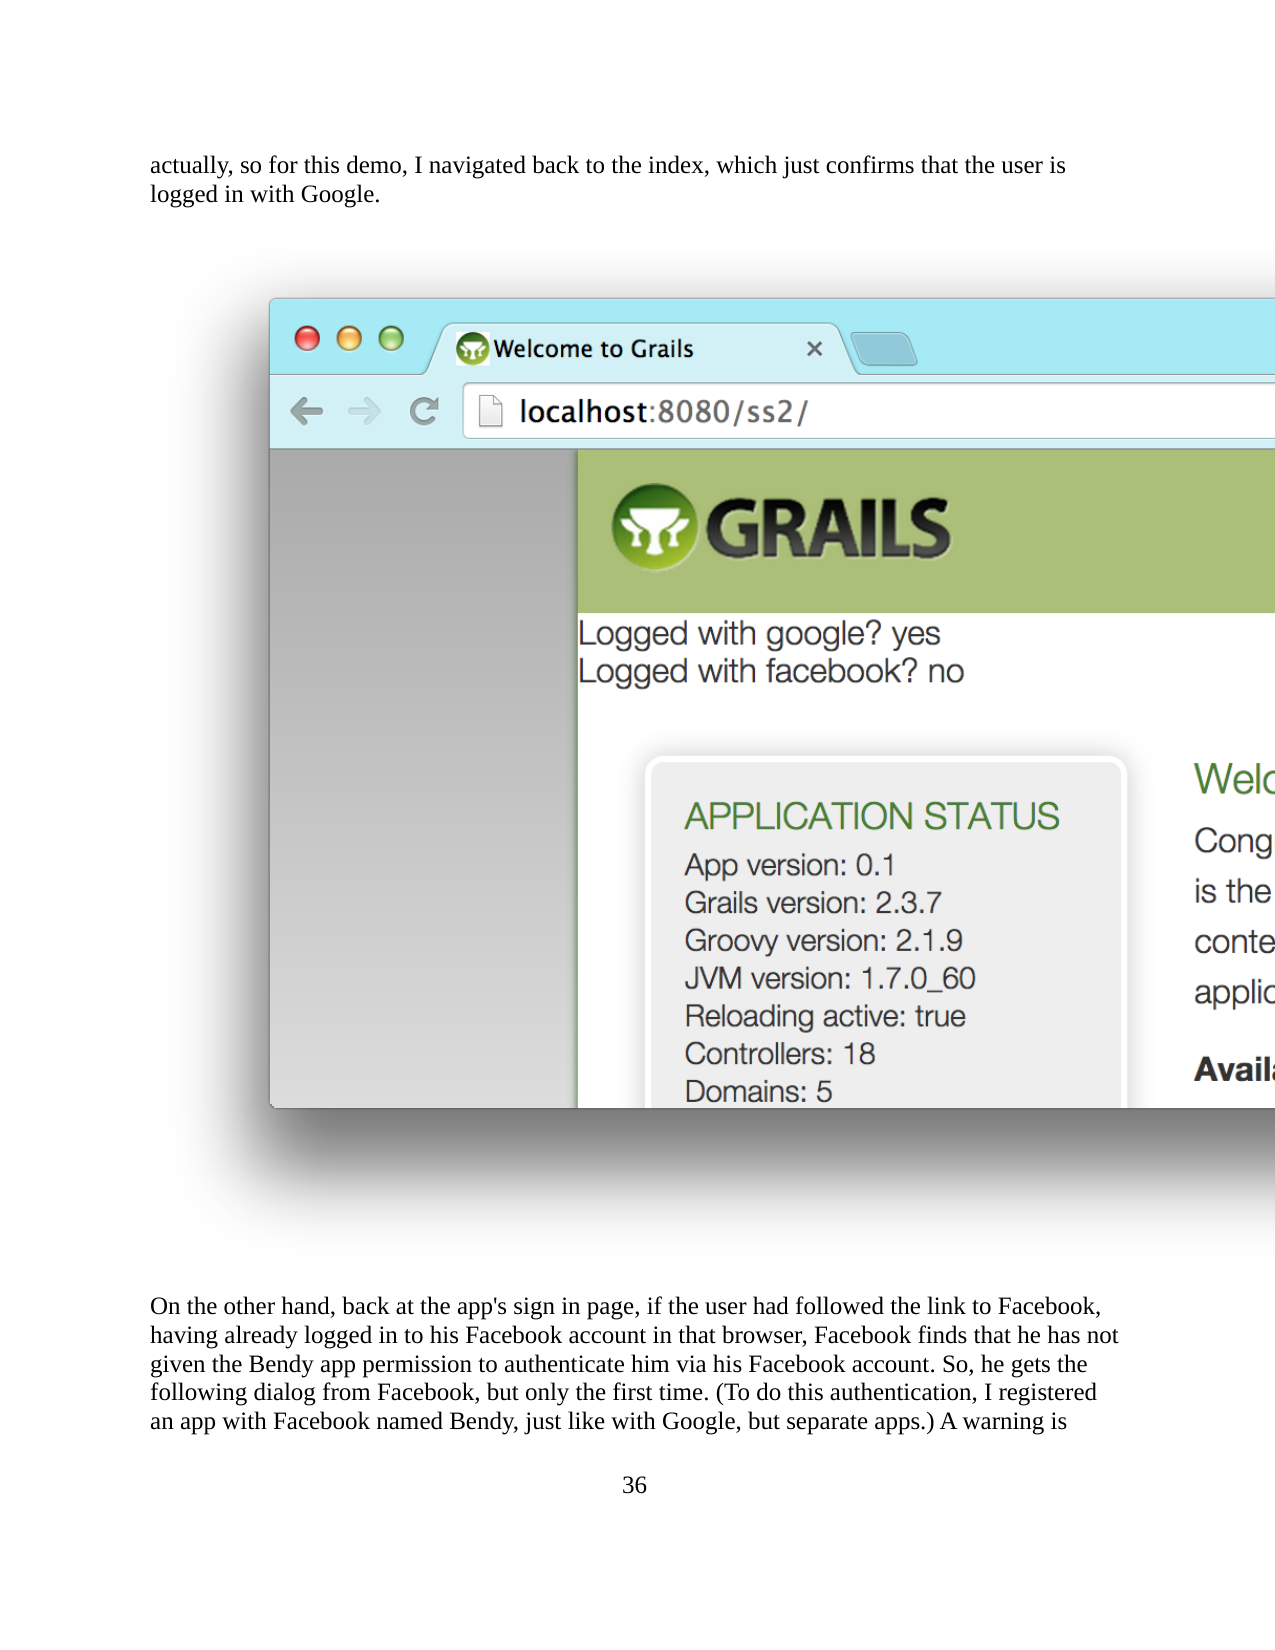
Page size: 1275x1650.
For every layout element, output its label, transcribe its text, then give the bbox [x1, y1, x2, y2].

text On the other hand, back at the app's sign in page, if the user had followed the link to Facebook, having already logged in to his Facebook account in that browser, Facebook finds that he has not given the Bendy app permission to authenticate him via his Facebook account. So, he gets the following dialog from Facebook, but only the first time. (To do this authentication, I registered an app with Facebook named Bendy, just like with Google, but separate apps.) A warning is [150, 1291, 1125, 1435]
text actually, so for this demo, I navigated back to the index, which just confirms that the user is logged in with Google. [150, 150, 1125, 207]
picture [150, 225, 1275, 1274]
